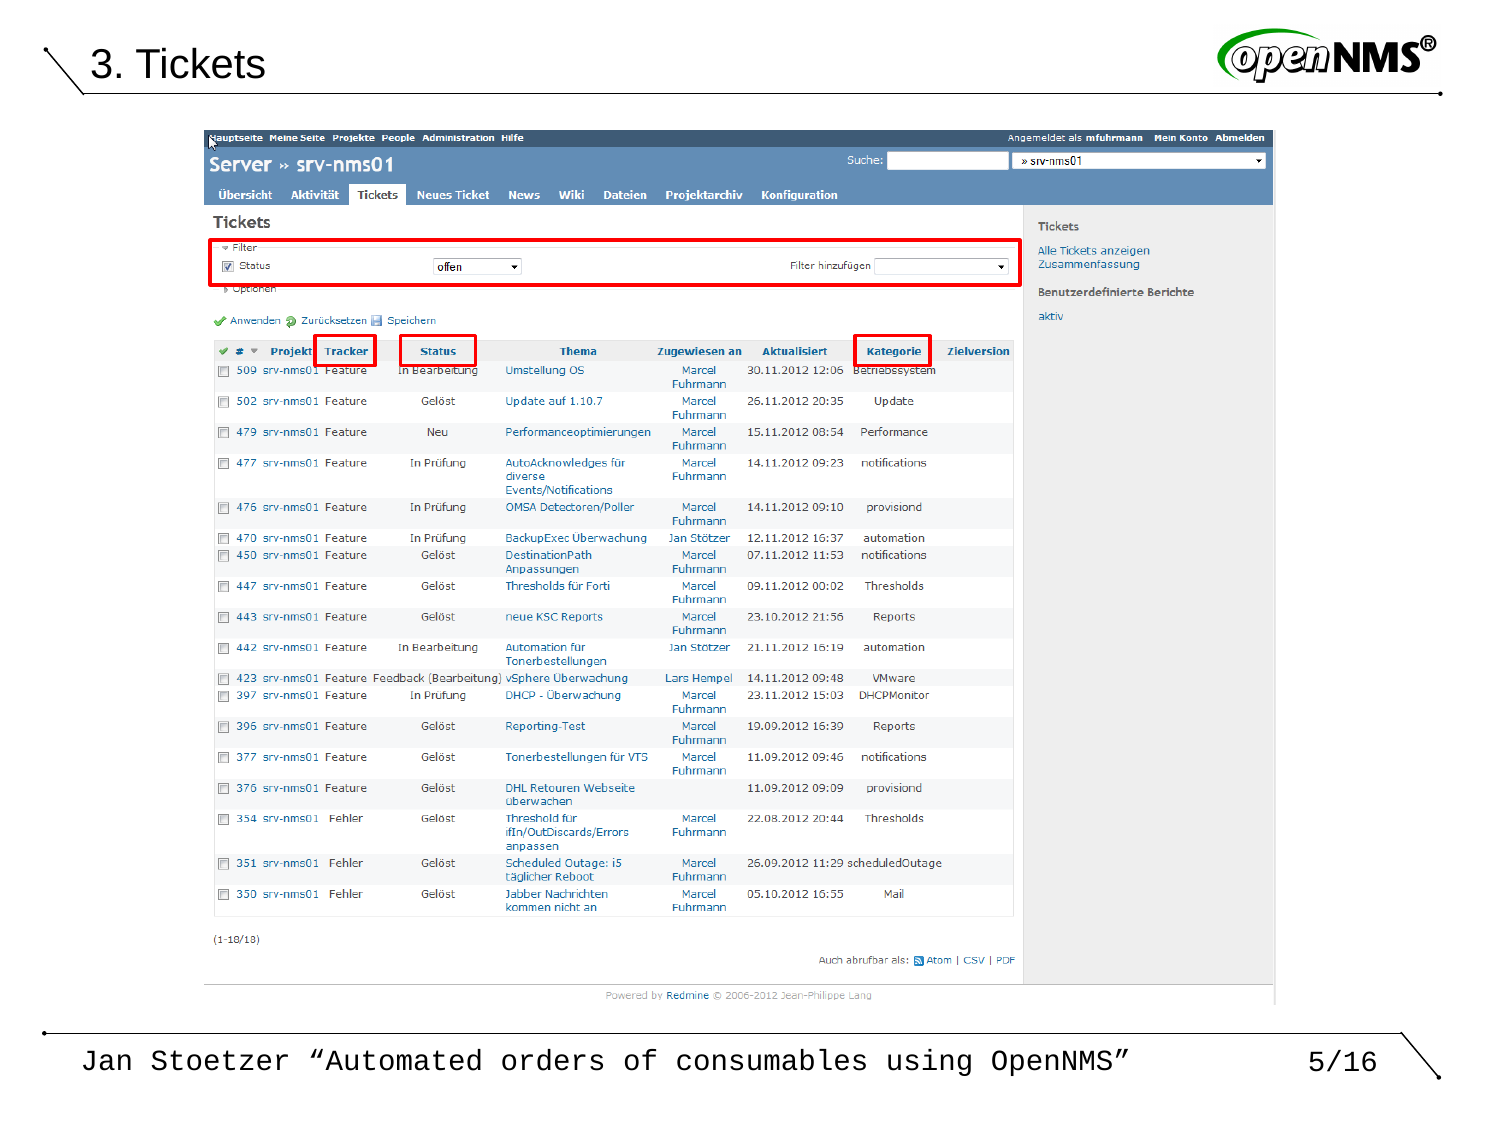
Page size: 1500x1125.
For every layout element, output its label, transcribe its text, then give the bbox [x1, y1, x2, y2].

picture [1213, 24, 1441, 87]
title 3. Tickets [90, 29, 691, 94]
picture [204, 130, 1276, 1006]
